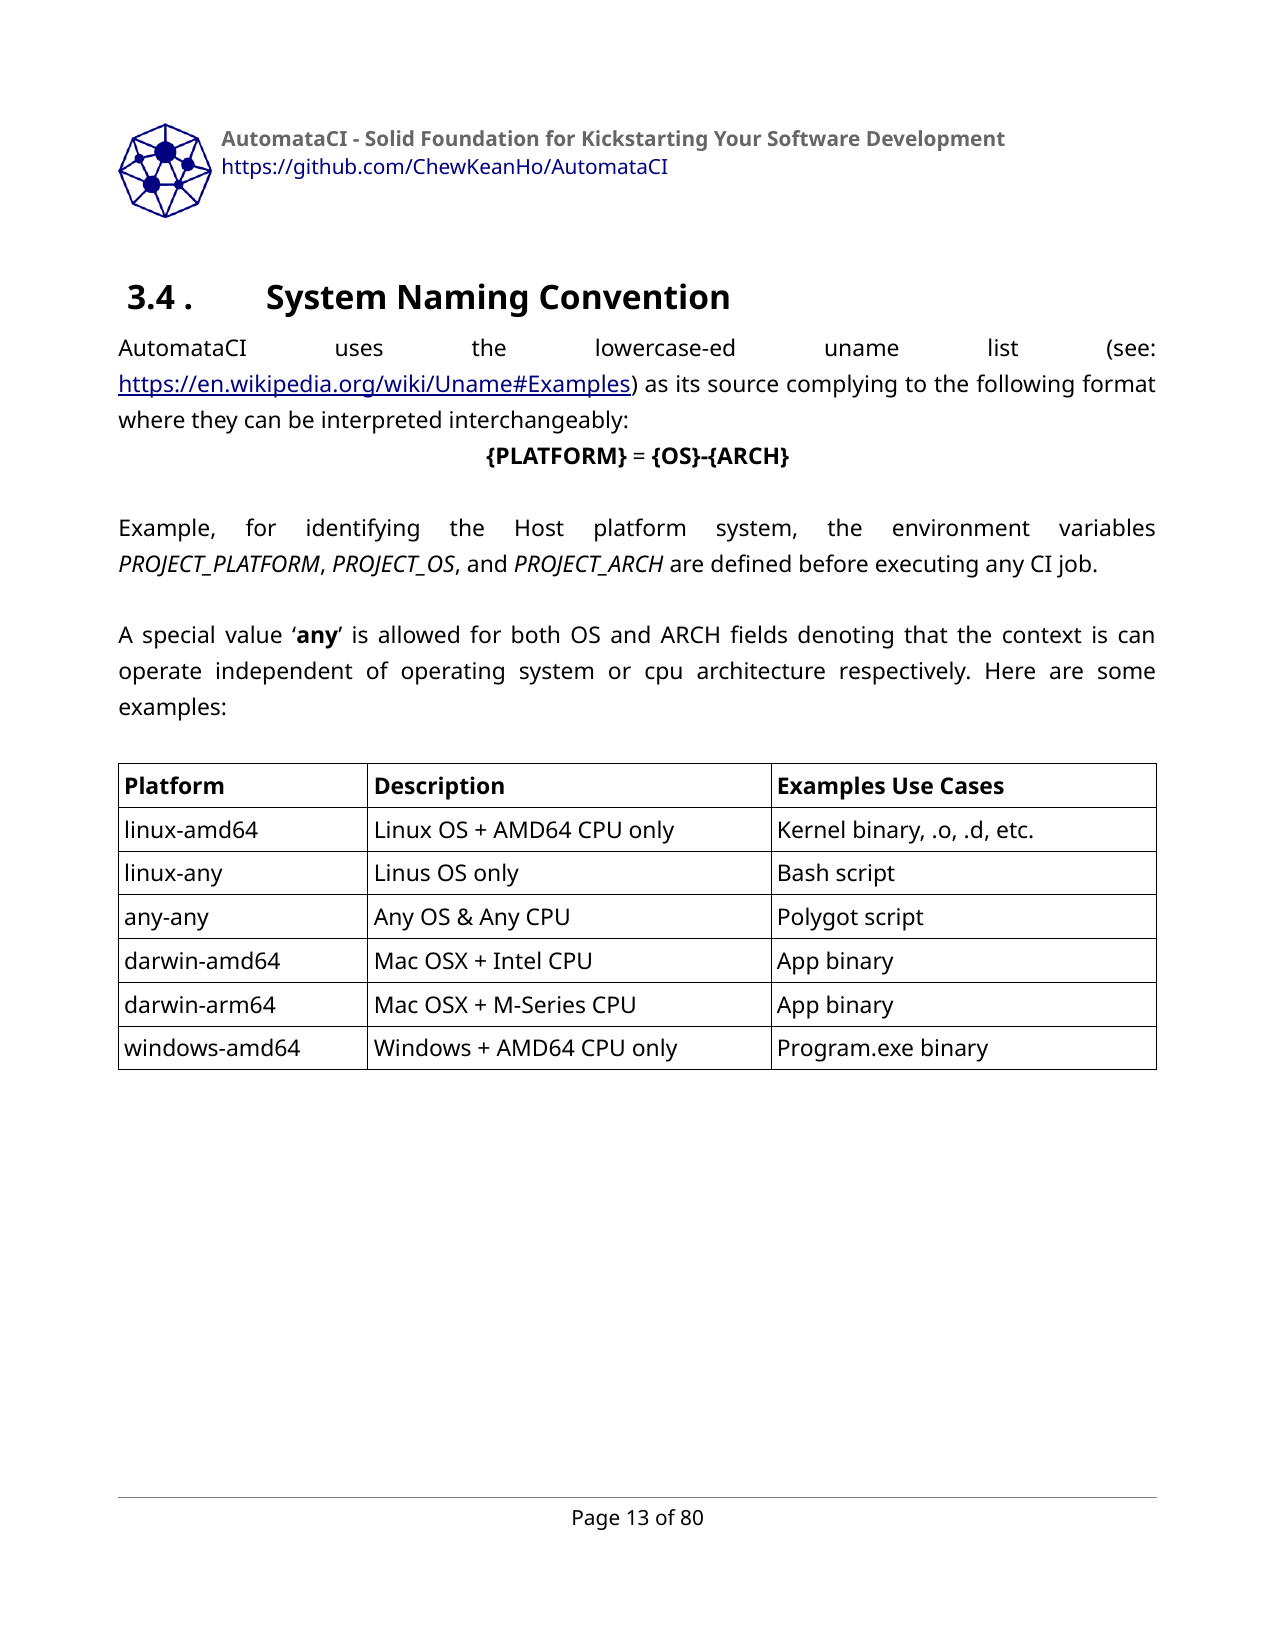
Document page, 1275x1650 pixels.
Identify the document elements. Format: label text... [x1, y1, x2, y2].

text AutomataCI uses the lowercase-ed uname list (see: https://en.wikipedia.org/wiki/Uname#Examples) as its source complying to the following format where they can be interpreted interchangeably: [118, 332, 1157, 435]
table_cell linux-amd64 [119, 808, 367, 851]
table_header Description [368, 764, 771, 807]
table_cell Program.exe binary [772, 1027, 1156, 1069]
table_cell Any OS & Any CPU [368, 895, 771, 938]
table_header Platform [119, 764, 367, 807]
subtitle System Naming Convention [118, 274, 1157, 319]
picture [118, 123, 212, 218]
table_cell any-any [119, 895, 367, 938]
table_header Examples Use Cases [772, 764, 1156, 807]
table_cell Linux OS + AMD64 CPU only [368, 808, 771, 851]
table_cell windows-amd64 [119, 1027, 367, 1069]
table_cell darwin-arm64 [119, 983, 367, 1026]
table_cell Bash script [772, 852, 1156, 894]
table_cell App binary [772, 939, 1156, 982]
table_cell Mac OSX + Intel CPU [368, 939, 771, 982]
table_cell Mac OSX + M-Series CPU [368, 983, 771, 1026]
table_cell Kernel binary, .o, .d, etc. [772, 808, 1156, 851]
table_cell Linus OS only [368, 852, 771, 894]
table_cell App binary [772, 983, 1156, 1026]
text {PLATFORM} = {OS}-{ARCH} [118, 440, 1157, 471]
table_cell Polygot script [772, 895, 1156, 938]
text A special value ‘any’ is allowed for both OS and ARCH fields denoting that the context is can operate independent of operating system or cpu architecture respectively. Here are some examples: [118, 619, 1157, 722]
table_cell darwin-amd64 [119, 939, 367, 982]
table_cell Windows + AMD64 CPU only [368, 1027, 771, 1069]
text Example, for identifying the Host platform system, the environment variables PROJECT_PLATFORM, PROJECT_OS, and PROJECT_ARCH are defined before executing any CI job. [118, 512, 1157, 579]
table_cell linux-any [119, 852, 367, 894]
